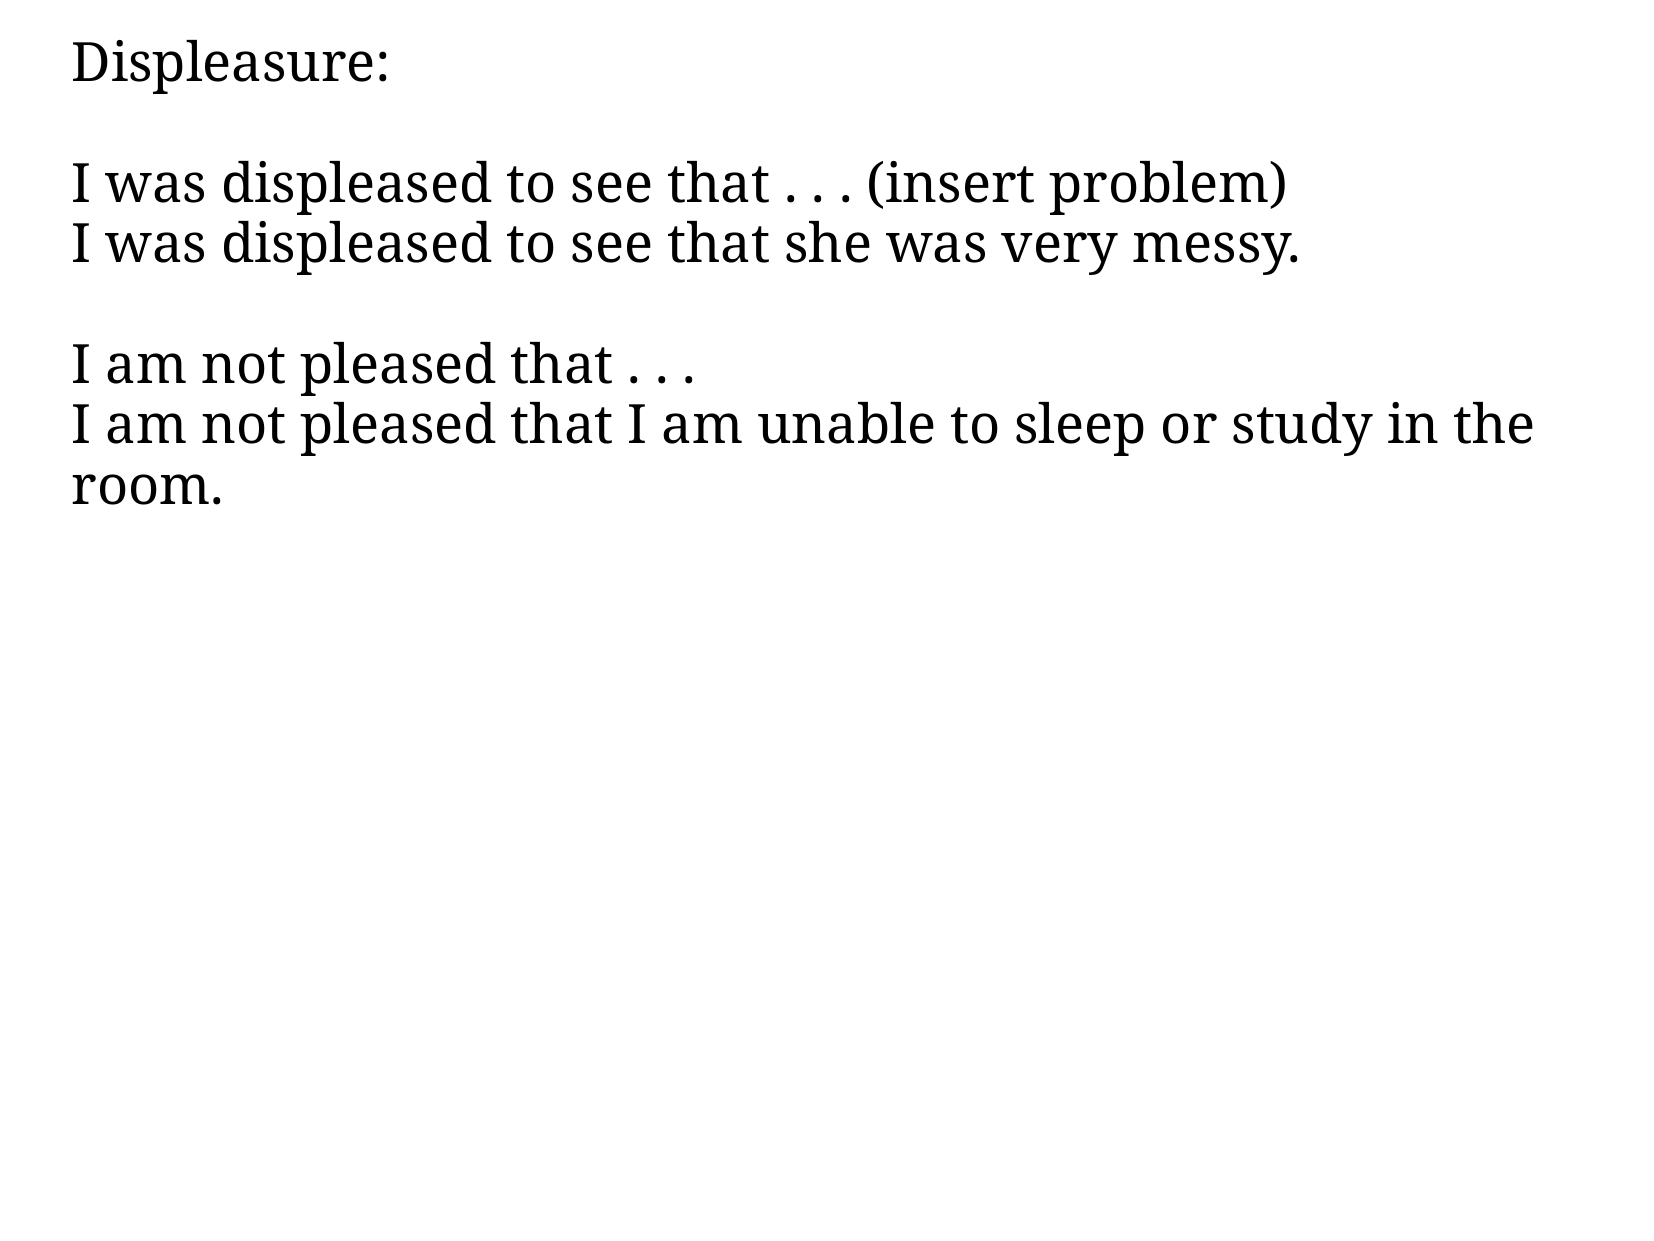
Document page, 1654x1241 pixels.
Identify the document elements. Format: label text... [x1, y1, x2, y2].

text_box Displeasure: I was displeased to see that . . . (insert problem) I was displeased to see that she was very messy. I am not pleased that . . . I am not pleased that I am unable to sleep or study in the room. [71, 31, 1560, 1140]
